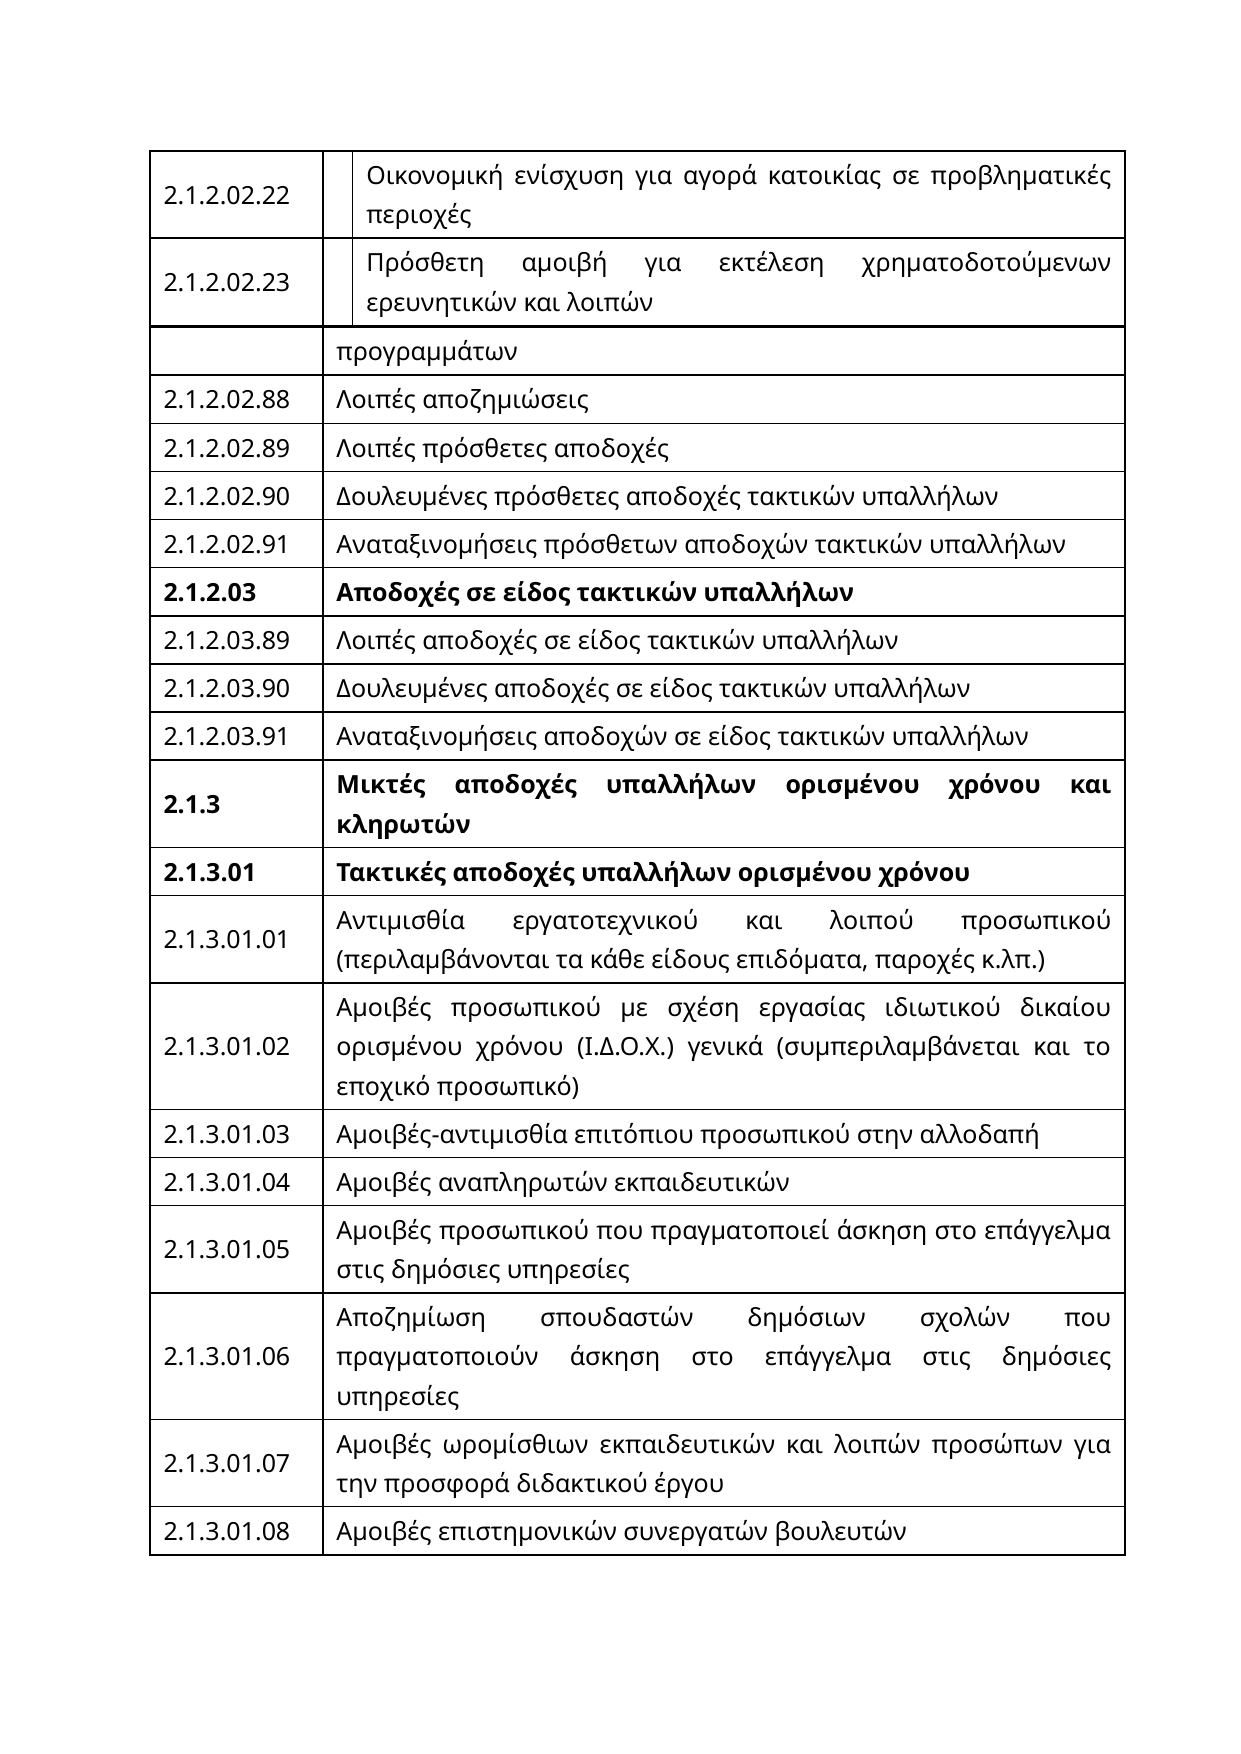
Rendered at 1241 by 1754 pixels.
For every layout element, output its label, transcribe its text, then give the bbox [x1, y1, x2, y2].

table_cell [324, 239, 352, 324]
table_cell Τακτικές αποδοχές υπαλλήλων ορισμένου χρόνου [324, 848, 1124, 895]
table_cell Αποδοχές σε είδος τακτικών υπαλλήλων [324, 568, 1124, 615]
table_cell Οικονομική ενίσχυση για αγορά κατοικίας σε προβληματικές περιοχές [353, 152, 1124, 237]
table_cell 2.1.2.02.89 [151, 424, 322, 471]
table_cell Αναταξινομήσεις πρόσθετων αποδοχών τακτικών υπαλλήλων [324, 520, 1124, 567]
table_cell 2.1.3.01.06 [151, 1294, 322, 1418]
table_cell 2.1.2.03.91 [151, 713, 322, 759]
table_cell 2.1.3.01.08 [151, 1507, 322, 1554]
table_cell Λοιπές αποδοχές σε είδος τακτικών υπαλλήλων [324, 617, 1124, 663]
table_cell Αμοιβές-αντιμισθία επιτόπιου προσωπικού στην αλλοδαπή [324, 1110, 1124, 1157]
table_cell 2.1.2.02.90 [151, 472, 322, 519]
table_cell 2.1.2.03.90 [151, 665, 322, 711]
table_cell 2.1.3.01.01 [151, 896, 322, 982]
table_cell 2.1.3 [151, 761, 322, 847]
table_cell 2.1.3.01.05 [151, 1206, 322, 1292]
table_cell Αμοιβές προσωπικού με σχέση εργασίας ιδιωτικού δικαίου ορισμένου χρόνου (Ι.Δ.Ο.Χ.) γενικά (συμπεριλαμβάνεται και το εποχικό προσωπικό) [324, 984, 1124, 1108]
table_cell Αναταξινομήσεις αποδοχών σε είδος τακτικών υπαλλήλων [324, 713, 1124, 759]
table_cell 2.1.2.03.89 [151, 617, 322, 663]
table_cell Μικτές αποδοχές υπαλλήλων ορισμένου χρόνου και κληρωτών [324, 761, 1124, 847]
table_cell 2.1.2.02.22 [151, 152, 322, 237]
table_cell Aμοιβές αναπληρωτών εκπαιδευτικών [324, 1158, 1124, 1205]
table_cell [324, 152, 352, 237]
table_cell 2.1.2.02.23 [151, 239, 322, 324]
table_cell Αντιμισθία εργατοτεχνικού και λοιπού προσωπικού (περιλαμβάνονται τα κάθε είδους επιδόματα, παροχές κ.λπ.) [324, 896, 1124, 982]
table_header [151, 328, 322, 374]
table_header προγραμμάτων [324, 328, 1124, 374]
table_cell Πρόσθετη αμοιβή για εκτέλεση χρηματοδοτούμενων ερευνητικών και λοιπών [353, 239, 1124, 324]
table_cell 2.1.3.01.04 [151, 1158, 322, 1205]
table_cell 2.1.3.01.07 [151, 1420, 322, 1506]
table_cell 2.1.2.02.91 [151, 520, 322, 567]
table_cell 2.1.2.03 [151, 568, 322, 615]
table_cell Δουλευμένες αποδοχές σε είδος τακτικών υπαλλήλων [324, 665, 1124, 711]
table_cell Αποζημίωση σπουδαστών δημόσιων σχολών που πραγματοποιούν άσκηση στο επάγγελμα στις δημόσιες υπηρεσίες [324, 1294, 1124, 1418]
table_cell Λοιπές αποζημιώσεις [324, 376, 1124, 422]
table_cell Λοιπές πρόσθετες αποδοχές [324, 424, 1124, 471]
table_cell 2.1.3.01.02 [151, 984, 322, 1108]
table_cell Αμοιβές προσωπικού που πραγματοποιεί άσκηση στο επάγγελμα στις δημόσιες υπηρεσίες [324, 1206, 1124, 1292]
table_cell 2.1.3.01.03 [151, 1110, 322, 1157]
table_cell Αμοιβές ωρομίσθιων εκπαιδευτικών και λοιπών προσώπων για την προσφορά διδακτικού έργου [324, 1420, 1124, 1506]
table_cell Αμοιβές επιστημονικών συνεργατών βουλευτών [324, 1507, 1124, 1554]
table_cell Δουλευμένες πρόσθετες αποδοχές τακτικών υπαλλήλων [324, 472, 1124, 519]
table_cell 2.1.2.02.88 [151, 376, 322, 422]
table_cell 2.1.3.01 [151, 848, 322, 895]
